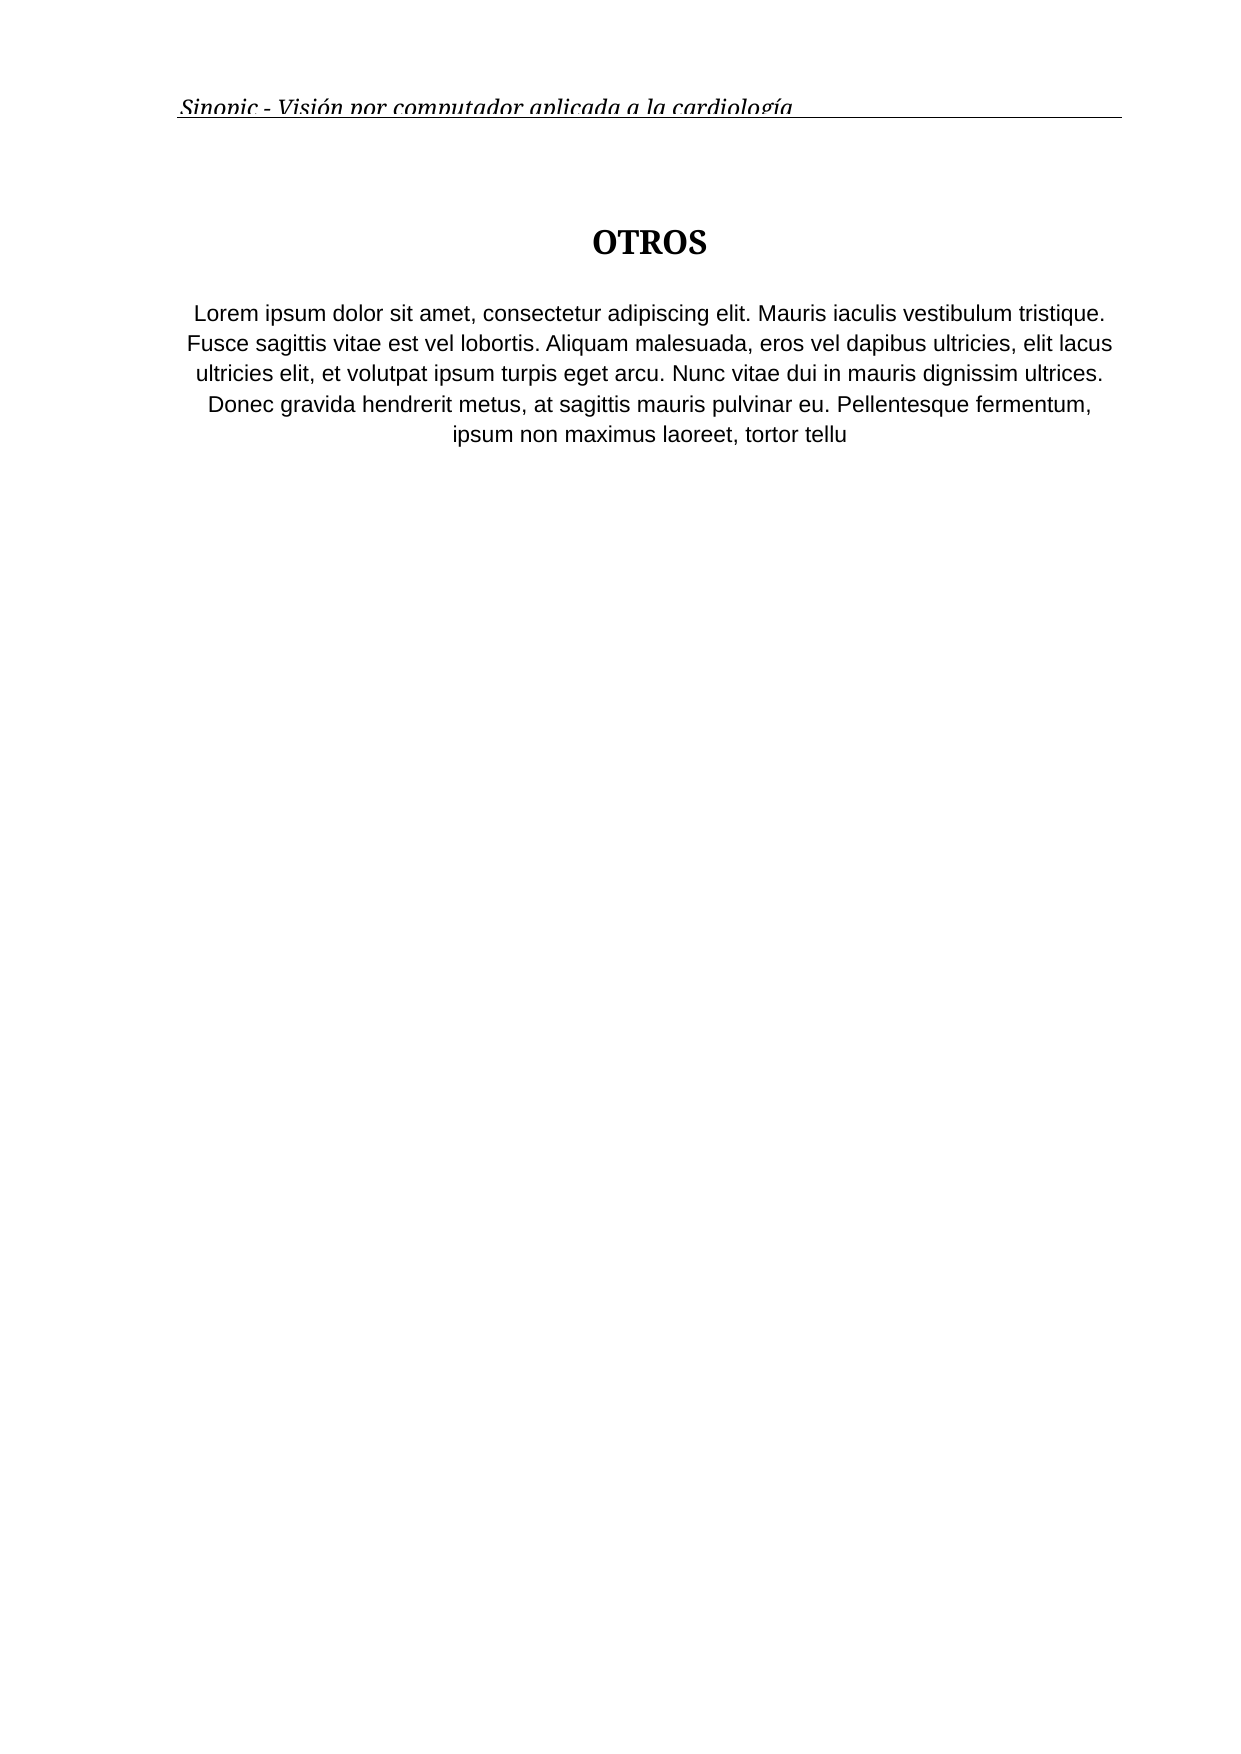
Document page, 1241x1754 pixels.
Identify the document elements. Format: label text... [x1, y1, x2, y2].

text Lorem ipsum dolor sit amet, consectetur adipiscing elit. Mauris iaculis vestibulum tristique. Fusce sagittis vitae est vel lobortis. Aliquam malesuada, eros vel dapibus ultricies, elit lacus ultricies elit, et volutpat ipsum turpis eget arcu. Nunc vitae dui in mauris dignissim ultrices. Donec gravida hendrerit metus, at sagittis mauris pulvinar eu. Pellentesque fermentum, ipsum non maximus laoreet, tortor tellu [177, 300, 1122, 447]
text otros [177, 219, 1122, 264]
